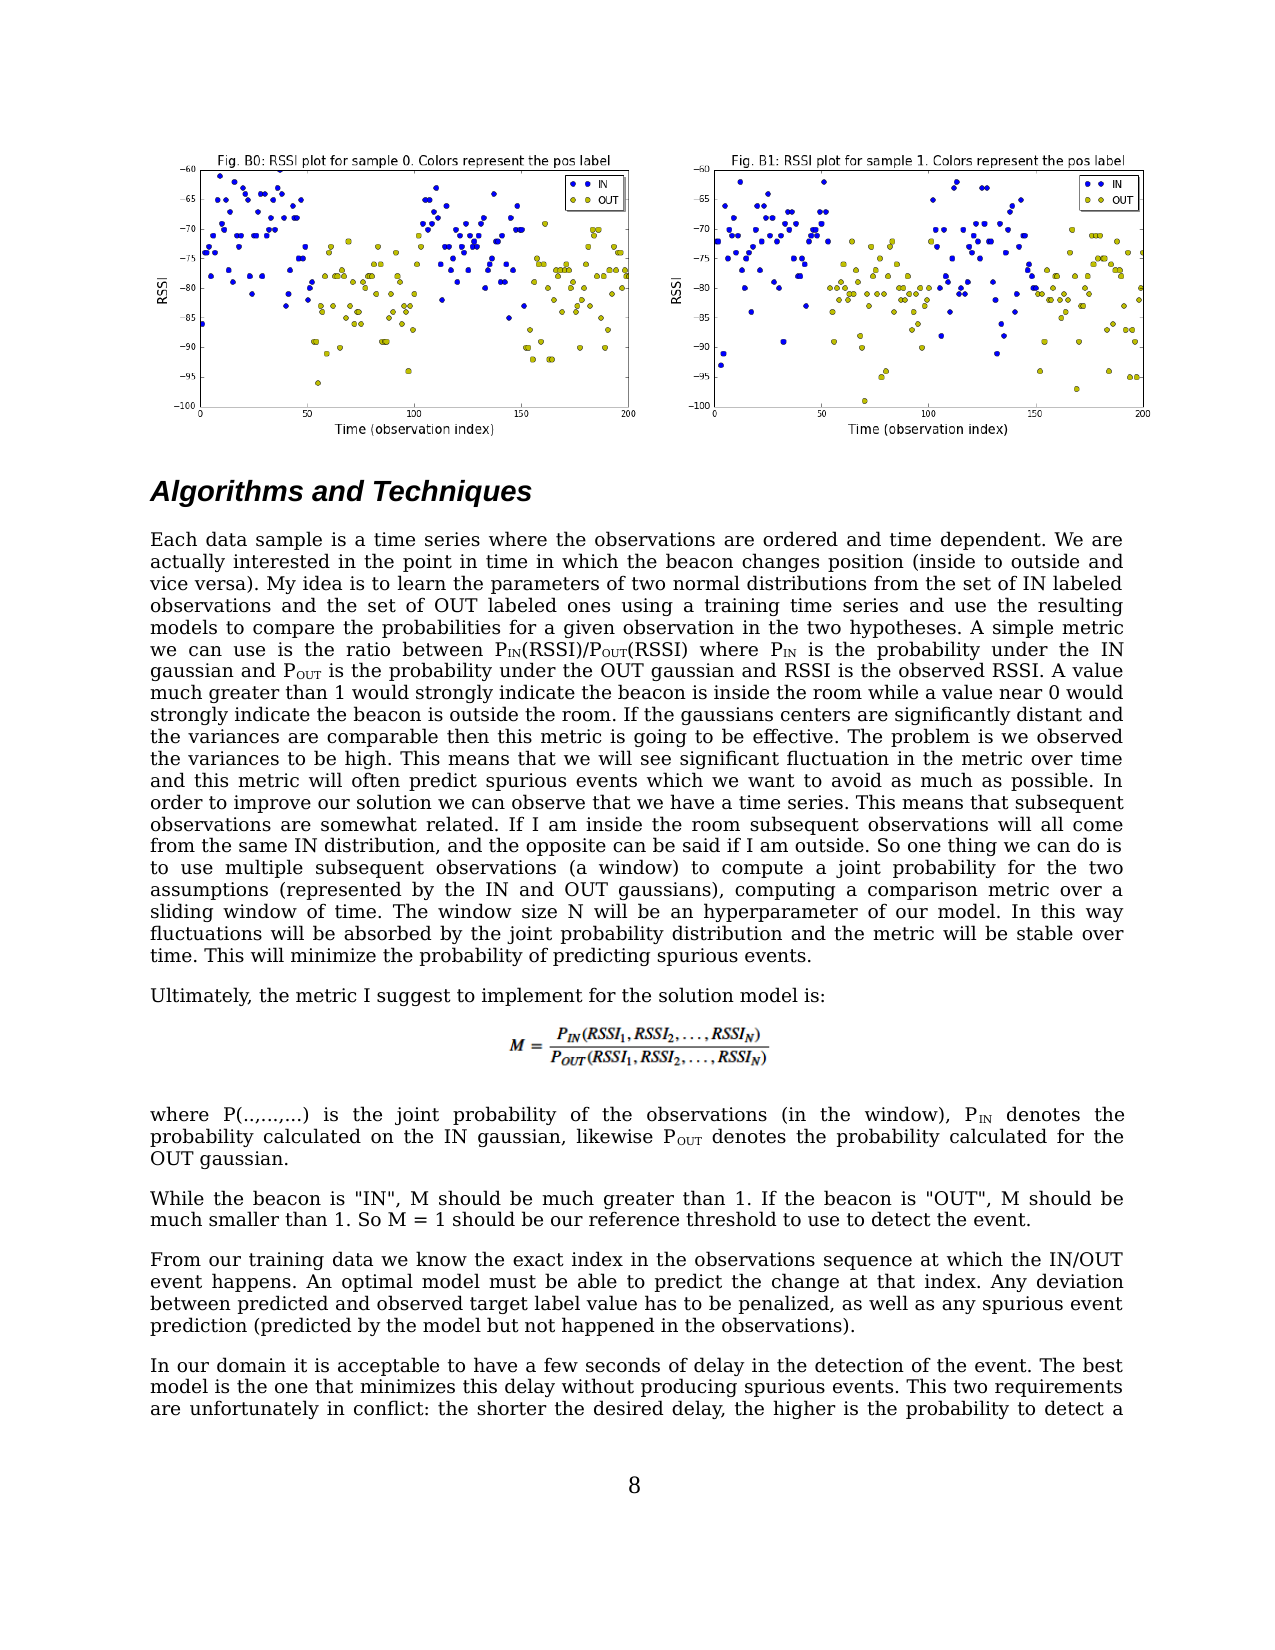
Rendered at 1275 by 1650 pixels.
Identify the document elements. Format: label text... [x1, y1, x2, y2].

picture [488, 1015, 787, 1077]
text where P(..,...,...) is the joint probability of the observations (in the window), PIN denotes the probability calculated on the IN gaussian, likewise POUT denotes the probability calculated for the OUT gaussian. [150, 1104, 1125, 1170]
picture [150, 150, 1156, 441]
text Ultimately, the metric I suggest to implement for the solution model is: [150, 985, 1125, 1007]
text In our domain it is acceptable to have a few seconds of delay in the detection of the event. The best model is the one that minimizes this delay without producing spurious events. This two requirements are unfortunately in conflict: the shorter the desired delay, the higher is the probability to detect a [150, 1355, 1125, 1420]
subtitle Algorithms and Techniques [150, 474, 1125, 508]
text Each data sample is a time series where the observations are ordered and time dependent. We are actually interested in the point in time in which the beacon changes position (inside to outside and vice versa). My idea is to learn the parameters of two normal distributions from the set of IN labeled observations and the set of OUT labeled ones using a training time series and use the resulting models to compare the probabilities for a given observation in the two hypotheses. A simple metric we can use is the ratio between PIN(RSSI)/POUT(RSSI) where PIN is the probability under the IN gaussian and POUT is the probability under the OUT gaussian and RSSI is the observed RSSI. A value much greater than 1 would strongly indicate the beacon is inside the room while a value near 0 would strongly indicate the beacon is outside the room. If the gaussians centers are significantly distant and the variances are comparable then this metric is going to be effective. The problem is we observed the variances to be high. This means that we will see significant fluctuation in the metric over time and this metric will often predict spurious events which we want to avoid as much as possible. In order to improve our solution we can observe that we have a time series. This means that subsequent observations are somewhat related. If I am inside the room subsequent observations will all come from the same IN distribution, and the opposite can be said if I am outside. So one thing we can do is to use multiple subsequent observations (a window) to compute a joint probability for the two assumptions (represented by the IN and OUT gaussians), computing a comparison metric over a sliding window of time. The window size N will be an hyperparameter of our model. In this way fluctuations will be absorbed by the joint probability distribution and the metric will be stable over time. This will minimize the probability of predicting spurious events. [150, 529, 1125, 967]
text While the beacon is "IN", M should be much greater than 1. If the beacon is "OUT", M should be much smaller than 1. So M = 1 should be our reference threshold to use to detect the event. [150, 1188, 1125, 1231]
text From our training data we know the exact index in the observations sequence at which the IN/OUT event happens. An optimal model must be able to predict the change at that index. Any deviation between predicted and observed target label value has to be penalized, as well as any spurious event prediction (predicted by the model but not happened in the observations). [150, 1249, 1125, 1337]
